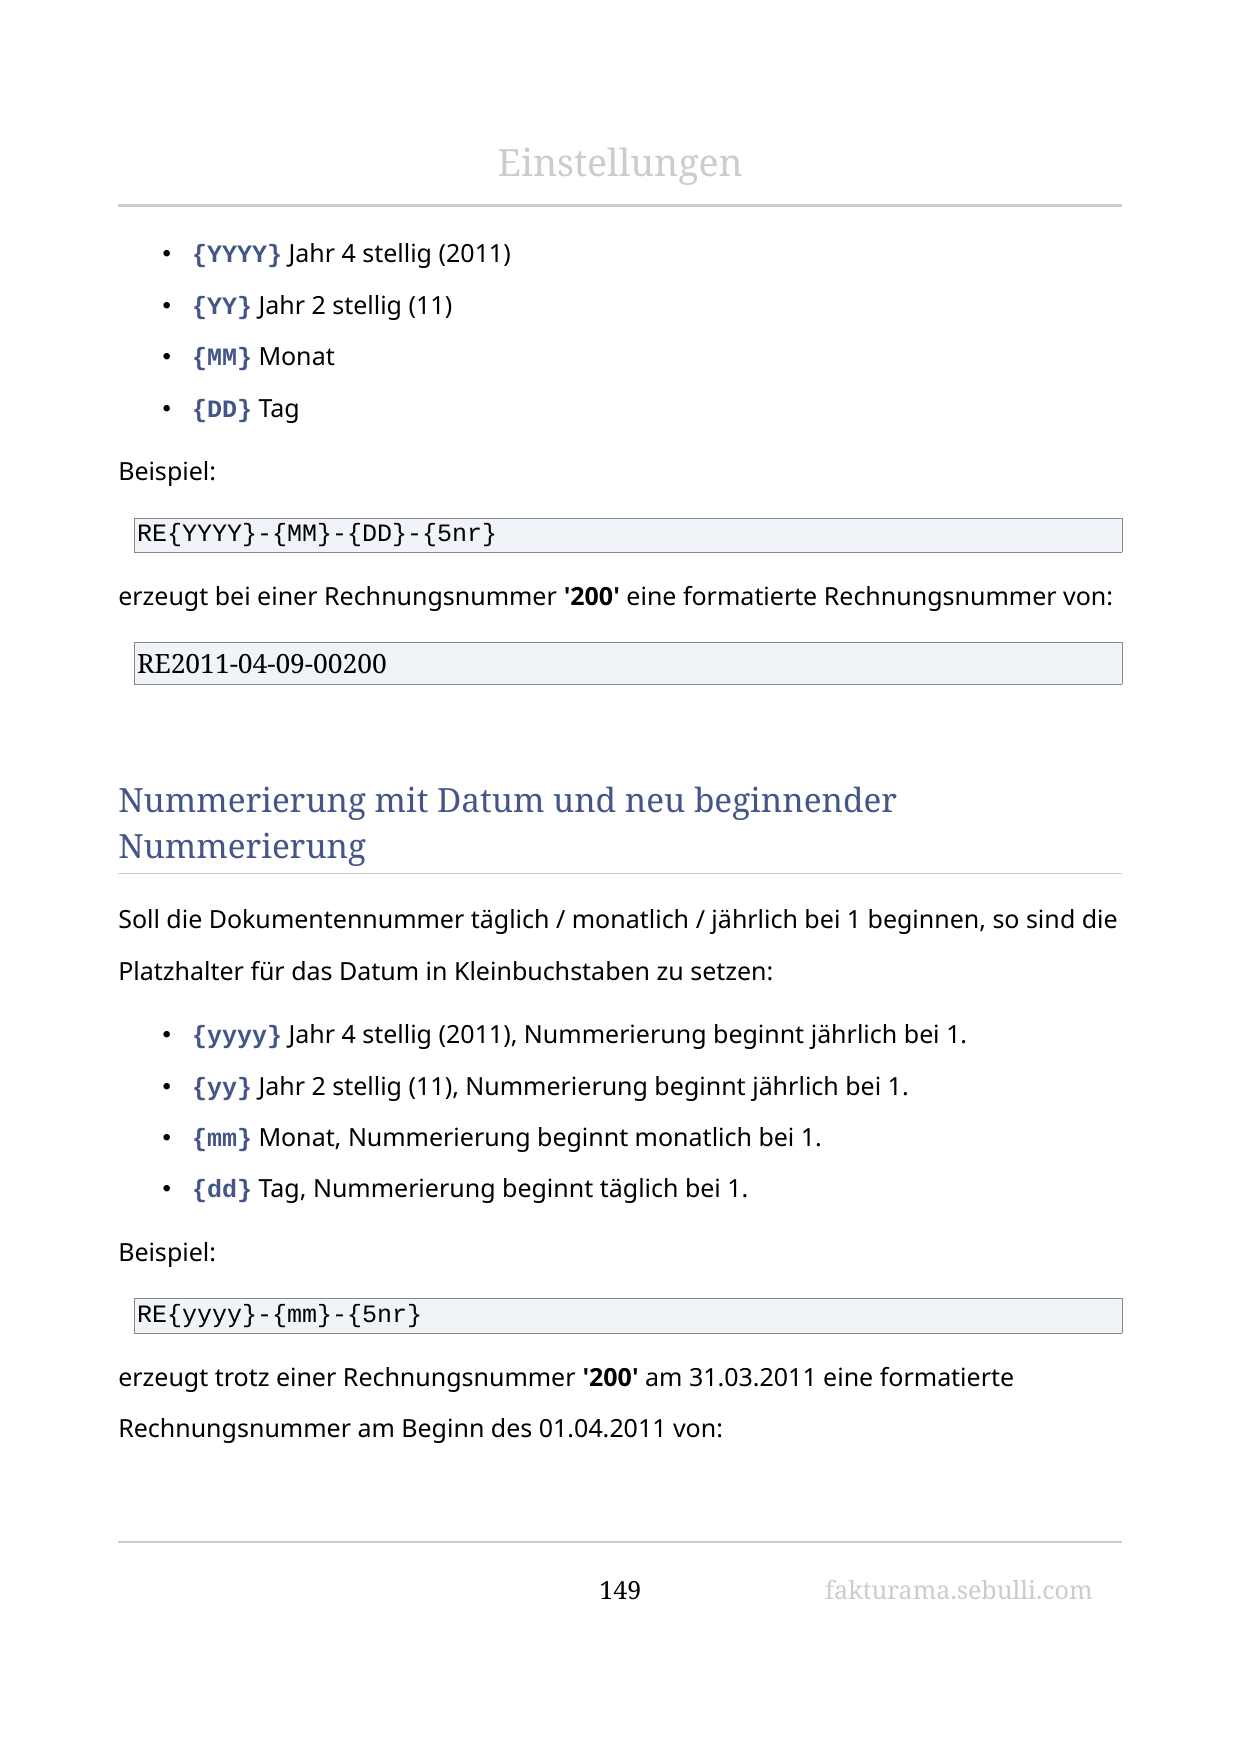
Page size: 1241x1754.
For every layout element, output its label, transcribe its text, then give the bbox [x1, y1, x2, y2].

list {DD} Tag [162, 390, 1122, 424]
text erzeugt trotz einer Rechnungsnummer '200' am 31.03.2011 eine formatierte Rechnungsnummer am Beginn des 01.04.2011 von: [118, 1359, 1122, 1444]
list {MM} Monat [162, 339, 1122, 373]
text RE2011-04-09-00200 [135, 643, 1122, 684]
list {YY} Jahr 2 stellig (11) [162, 287, 1122, 322]
subtitle Nummerierung mit Datum und neu beginnender Nummerierung [118, 777, 1122, 873]
list {YYYY} Jahr 4 stellig (2011) [162, 236, 1122, 270]
text Beispiel: [118, 454, 1122, 488]
text RE{yyyy}-{mm}-{5nr} [135, 1299, 1122, 1333]
list {yyyy} Jahr 4 stellig (2011), Nummerierung beginnt jährlich bei 1. [162, 1017, 1122, 1051]
text Soll die Dokumentennummer täglich / monatlich / jährlich bei 1 beginnen, so sind die Platzhalter für das Datum in Kleinbuchstaben zu setzen: [118, 902, 1122, 987]
text RE{YYYY}-{MM}-{DD}-{5nr} [135, 519, 1122, 552]
text erzeugt bei einer Rechnungsnummer '200' eine formatierte Rechnungsnummer von: [118, 579, 1122, 613]
list {dd} Tag, Nummerierung beginnt täglich bei 1. [162, 1171, 1122, 1205]
list {mm} Monat, Nummerierung beginnt monatlich bei 1. [162, 1119, 1122, 1154]
text Beispiel: [118, 1235, 1122, 1269]
list {yy} Jahr 2 stellig (11), Nummerierung beginnt jährlich bei 1. [162, 1068, 1122, 1102]
